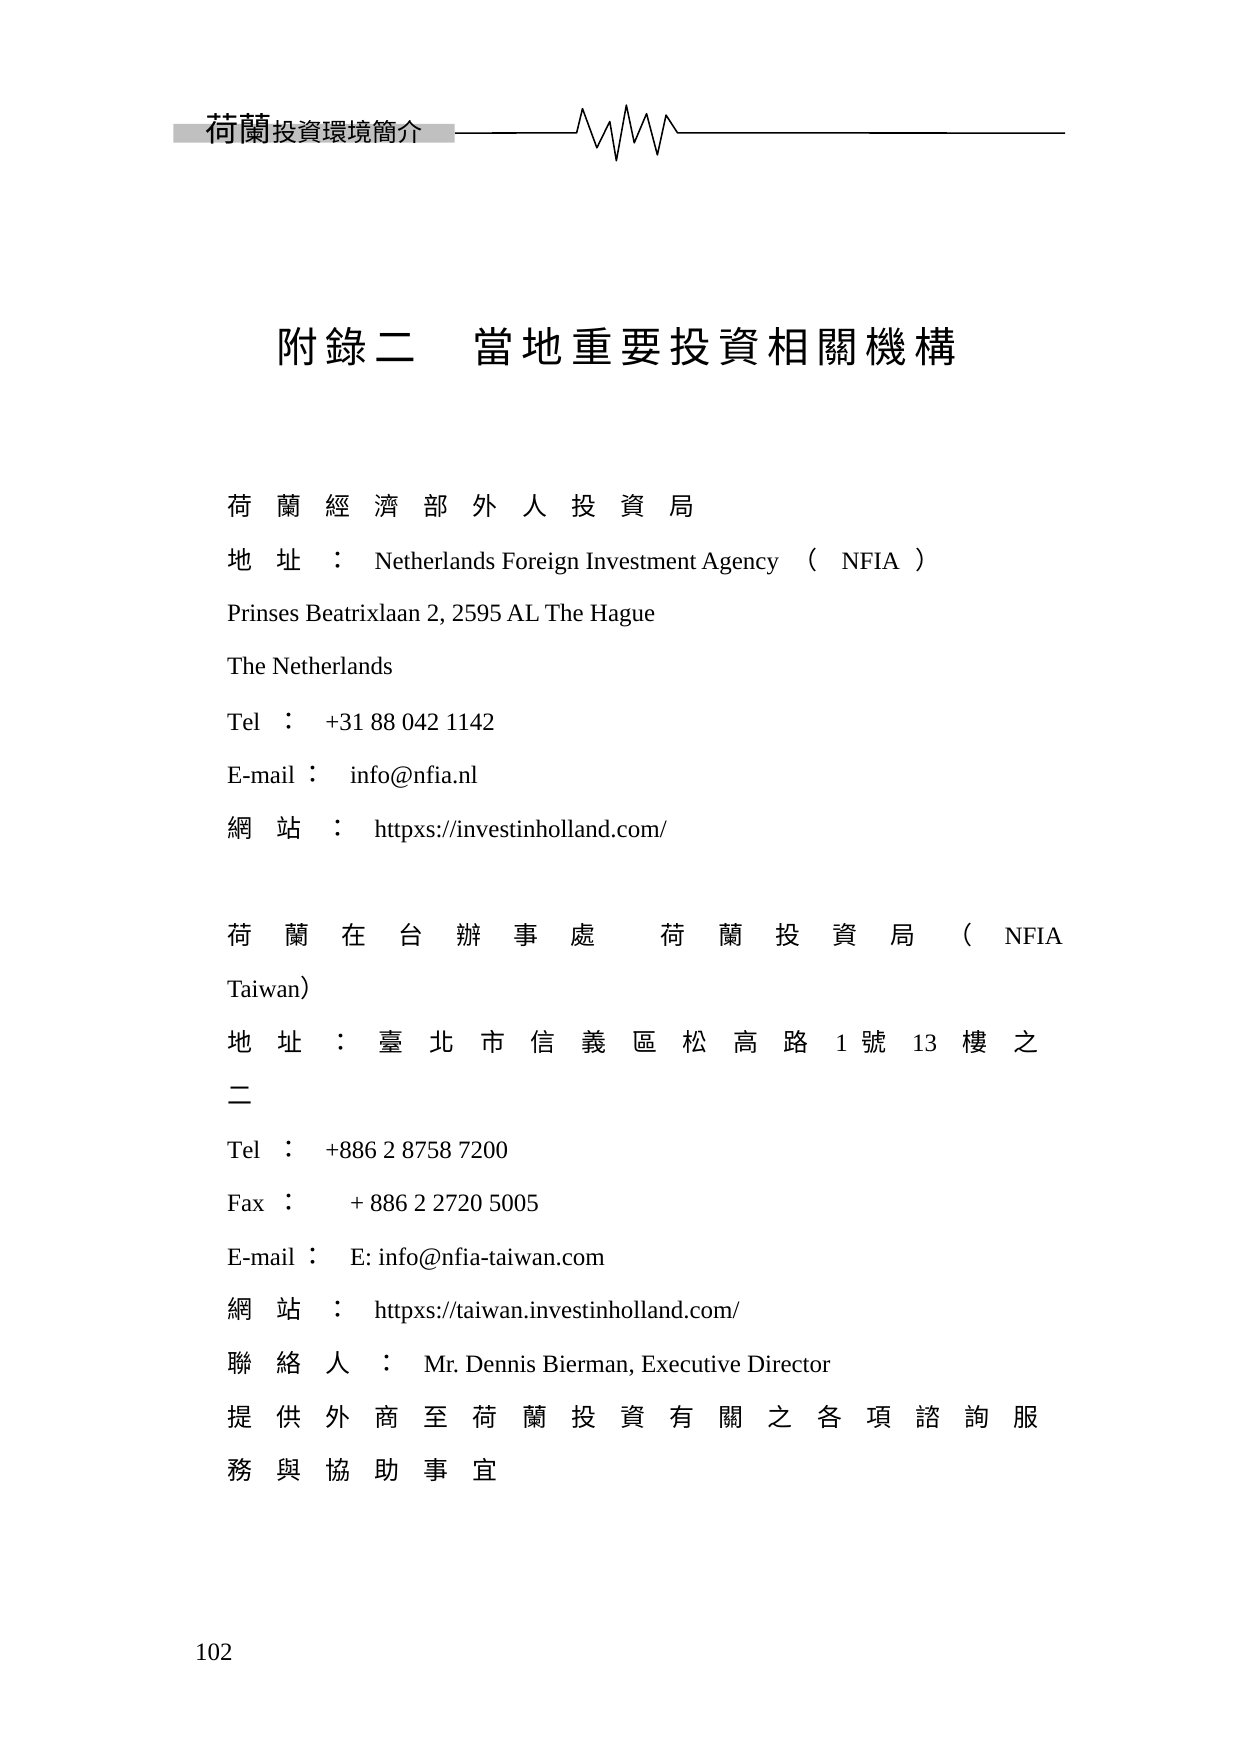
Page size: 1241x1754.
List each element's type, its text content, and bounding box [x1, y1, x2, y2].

text 地址：Netherlands Foreign Investment Agency（NFIA） [227, 532, 1063, 585]
text E-mail：E: info@nfia-taiwan.com [227, 1228, 1063, 1281]
text 提供外商至荷蘭投資有關之各項諮詢服務與協助事宜 [227, 1388, 1063, 1495]
text Prinses Beatrixlaan 2, 2595 AL The Hague [227, 585, 1063, 639]
text Fax： + 886 2 2720 5005 [227, 1174, 1063, 1228]
text Tel：+31 88 042 1142 [227, 692, 1063, 746]
text The Netherlands [227, 639, 1063, 692]
text Tel：+886 2 8758 7200 [227, 1121, 1063, 1174]
text 聯絡人：Mr. Dennis Bierman, Executive Director [227, 1335, 1063, 1388]
text 網站：httpxs://taiwan.investinholland.com/ [227, 1281, 1063, 1335]
text 荷蘭在台辦事處 荷蘭投資局（NFIA Taiwan） [227, 906, 1063, 1013]
text 附錄二 當地重要投資相關機構 [178, 291, 1063, 398]
text 地址：臺北市信義區松高路1號13樓之二 [227, 1013, 1063, 1121]
text E-mail：info@nfia.nl [227, 746, 1063, 799]
text 網站：httpxs://investinholland.com/ [227, 799, 1063, 853]
text 荷蘭經濟部外人投資局 [227, 478, 1063, 532]
